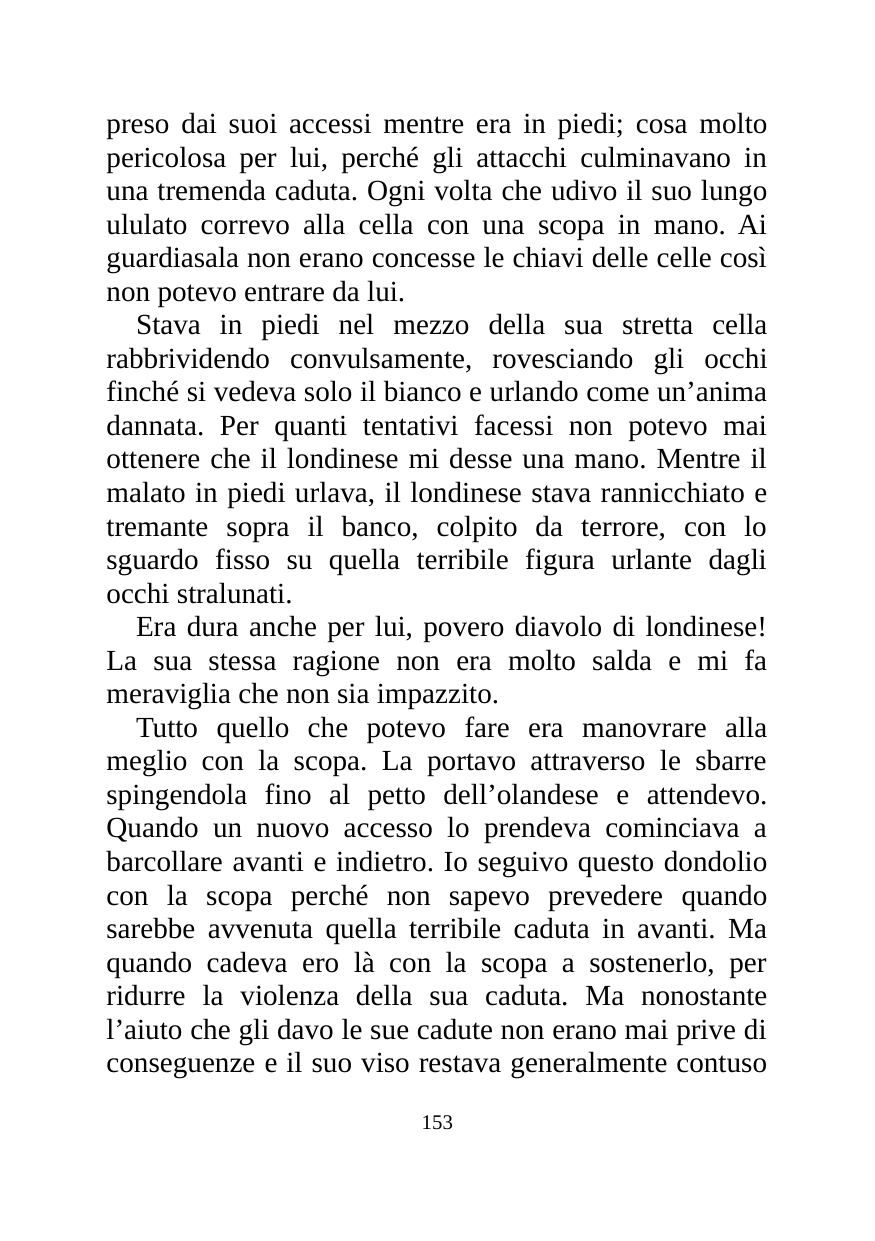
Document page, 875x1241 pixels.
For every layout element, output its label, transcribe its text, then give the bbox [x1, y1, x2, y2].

text Tutto quello che potevo fare era manovrare alla meglio con la scopa. La portavo attraverso le sbarre spingendola fino al petto dell’olandese e attendevo. Quando un nuovo accesso lo prendeva cominciava a barcollare avanti e indietro. Io seguivo questo dondolio con la scopa perché non sapevo prevedere quando sarebbe avvenuta quella terribile caduta in avanti. Ma quando cadeva ero là con la scopa a sostenerlo, per ridurre la violenza della sua caduta. Ma nonostante l’aiuto che gli davo le sue cadute non erano mai prive di conseguenze e il suo viso restava generalmente contuso [106, 710, 768, 1079]
text preso dai suoi accessi mentre era in piedi; cosa molto pericolosa per lui, perché gli attacchi culminavano in una tremenda caduta. Ogni volta che udivo il suo lungo ululato correvo alla cella con una scopa in mano. Ai guardiasala non erano concesse le chiavi delle celle così non potevo entrare da lui. [106, 106, 768, 307]
text Era dura anche per lui, povero diavolo di londinese! La sua stessa ragione non era molto salda e mi fa meraviglia che non sia impazzito. [106, 609, 768, 710]
text Stava in piedi nel mezzo della sua stretta cella rabbrividendo convulsamente, rovesciando gli occhi finché si vedeva solo il bianco e urlando come un’anima dannata. Per quanti tentativi facessi non potevo mai ottenere che il londinese mi desse una mano. Mentre il malato in piedi urlava, il londinese stava rannicchiato e tremante sopra il banco, colpito da terrore, con lo sguardo fisso su quella terribile figura urlante dagli occhi stralunati. [106, 307, 768, 609]
